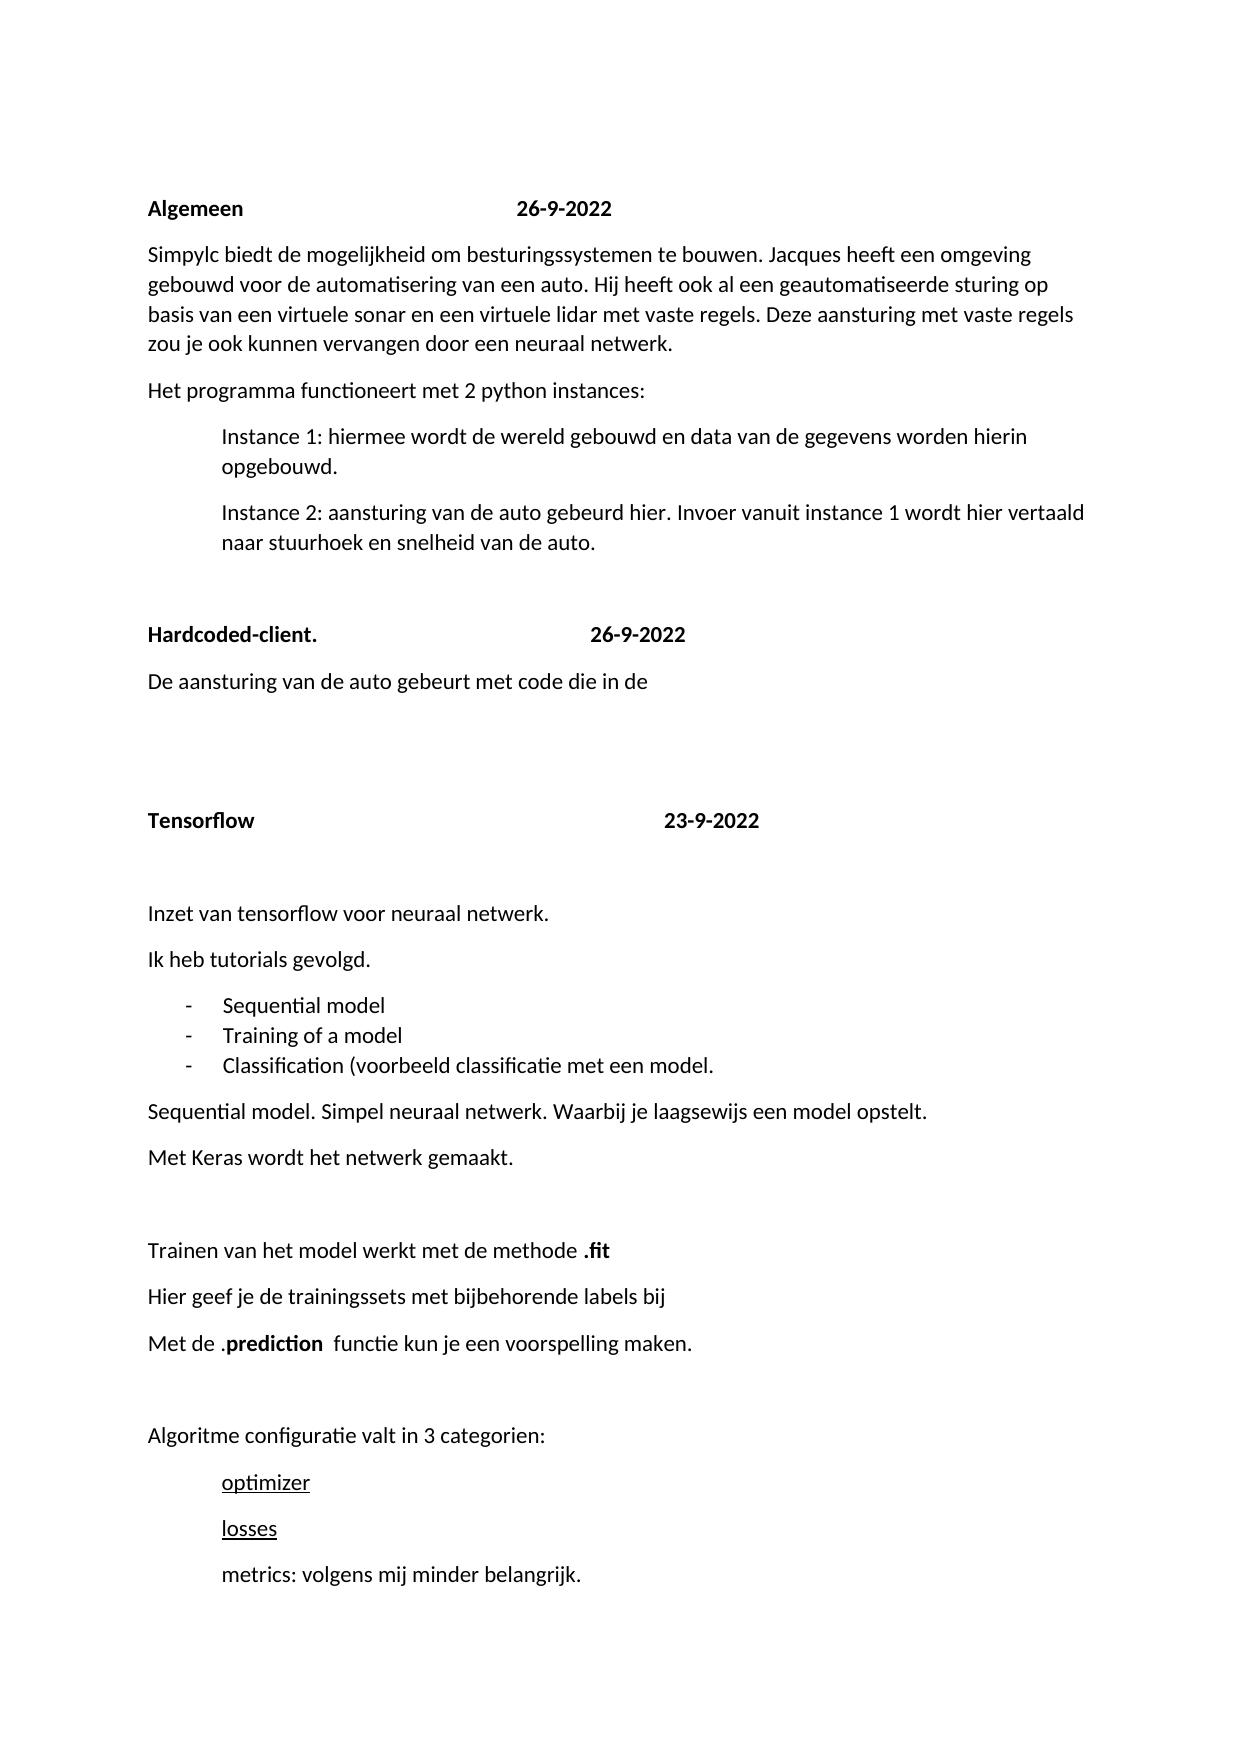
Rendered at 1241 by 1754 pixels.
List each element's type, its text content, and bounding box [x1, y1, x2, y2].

text Hardcoded-client. 26-9-2022 [148, 621, 1093, 648]
text optimizer [221, 1468, 1093, 1496]
text Algoritme configuratie valt in 3 categorien: [148, 1422, 1093, 1449]
text Ik heb tutorials gevolgd. [148, 945, 1093, 973]
text metrics: volgens mij minder belangrijk. [221, 1561, 1093, 1589]
text Met Keras wordt het netwerk gemaakt. [148, 1143, 1093, 1171]
text Sequential model. Simpel neuraal netwerk. Waarbij je laagsewijs een model opstelt. [148, 1097, 1093, 1125]
list Sequential model [185, 991, 1093, 1019]
text Hier geef je de trainingssets met bijbehorende labels bij [148, 1282, 1093, 1311]
text Simpylc biedt de mogelijkheid om besturingssystemen te bouwen. Jacques heeft een omgeving gebouwd voor de automatisering van een auto. Hij heeft ook al een geautomatiseerde sturing op basis van een virtuele sonar en een virtuele lidar met vaste regels. Deze aansturing met vaste regels zou je ook kunnen vervangen door een neuraal netwerk. [148, 240, 1093, 357]
text Tensorflow 23-9-2022 [148, 806, 1093, 834]
text Algemeen 26-9-2022 [148, 194, 1093, 222]
list Training of a model [185, 1021, 1093, 1049]
text Trainen van het model werkt met de methode .fit [148, 1236, 1093, 1264]
text De aansturing van de auto gebeurt met code die in de [148, 667, 1093, 695]
text Het programma functioneert met 2 python instances: [148, 376, 1093, 404]
text Instance 2: aansturing van de auto gebeurd hier. Invoer vanuit instance 1 wordt hier vertaald naar stuurhoek en snelheid van de auto. [221, 498, 1093, 556]
text Instance 1: hiermee wordt de wereld gebouwd en data van de gegevens worden hierin opgebouwd. [221, 422, 1093, 480]
text Met de .prediction functie kun je een voorspelling maken. [148, 1329, 1093, 1357]
list Classification (voorbeeld classificatie met een model. [185, 1051, 1093, 1079]
text Inzet van tensorflow voor neuraal netwerk. [148, 899, 1093, 927]
text losses [221, 1514, 1093, 1542]
